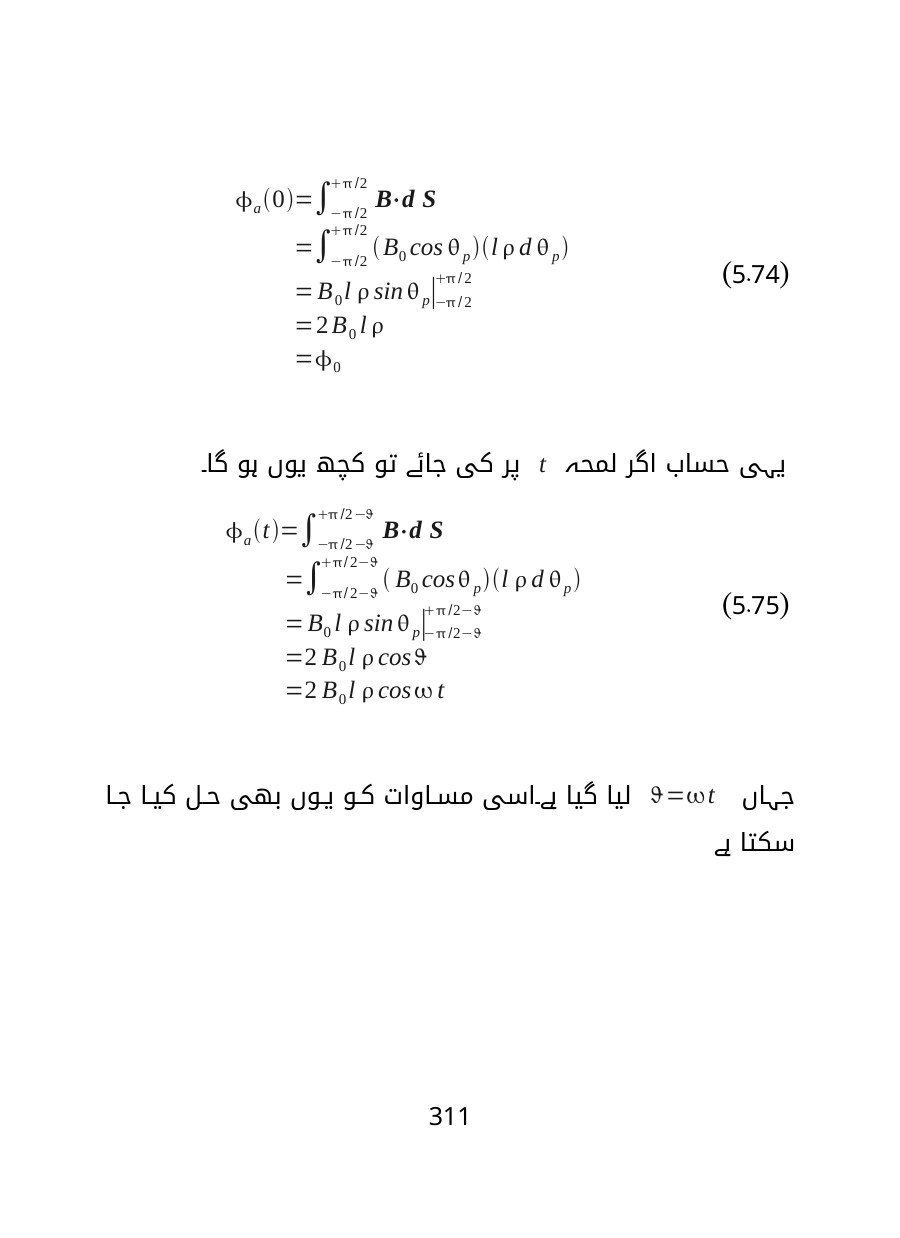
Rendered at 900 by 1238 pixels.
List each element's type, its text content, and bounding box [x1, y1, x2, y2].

table_header (5.75) [693, 500, 795, 725]
text جہاں لیا گیا ہے۔اسی مساوات کو یوں بھی حل کیا جا سکتا ہے [105, 772, 795, 867]
table_header [105, 500, 692, 725]
table_header (5.74) [691, 169, 795, 394]
table_header [105, 169, 691, 394]
text یہی حساب اگر لمحہپر کی جائے تو کچھ یوں ہو گا۔ [105, 440, 795, 488]
